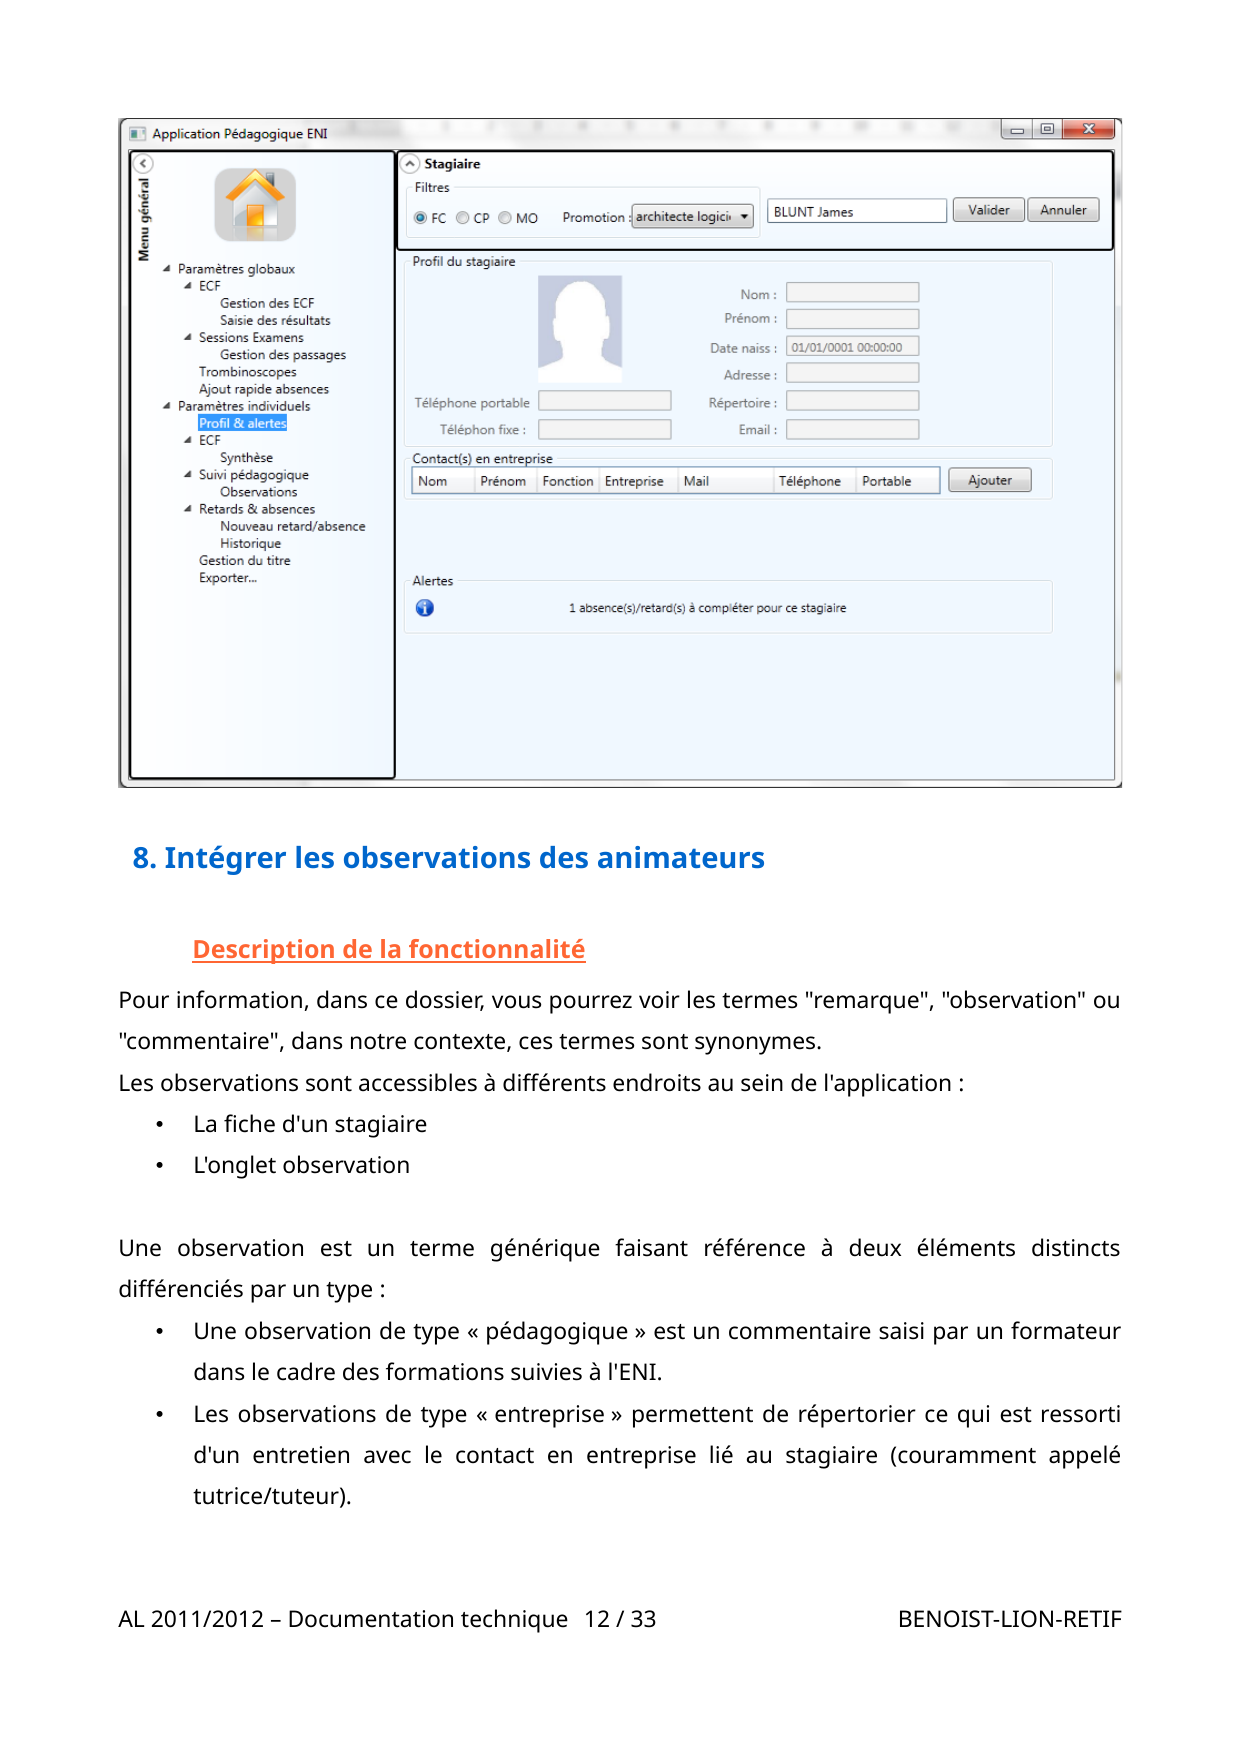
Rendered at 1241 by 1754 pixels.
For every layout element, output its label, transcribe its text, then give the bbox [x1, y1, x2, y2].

text Les observations sont accessibles à différents endroits au sein de l'application : [118, 1058, 1122, 1099]
list Une observation de type « pédagogique » est un commentaire saisi par un formateur dans le cadre des formations suivies à l'ENI. [156, 1306, 1122, 1389]
text Une observation est un terme générique faisant référence à deux éléments distincts différenciés par un type : [118, 1223, 1122, 1306]
picture [118, 118, 1123, 788]
list L'onglet observation [156, 1141, 1122, 1182]
list La fiche d'un stagiaire [156, 1099, 1122, 1141]
list Les observations de type « entreprise » permettent de répertorier ce qui est ressorti d'un entretien avec le contact en entreprise lié au stagiaire (couramment appelé tutrice/tuteur). [156, 1389, 1122, 1513]
subtitle 8. Intégrer les observations des animateurs [132, 837, 1122, 877]
text Pour information, dans ce dossier, vous pourrez voir les termes "remarque", "observation" ou "commentaire", dans notre contexte, ces termes sont synonymes. [118, 975, 1122, 1058]
subtitle Description de la fonctionnalité [118, 926, 1122, 967]
